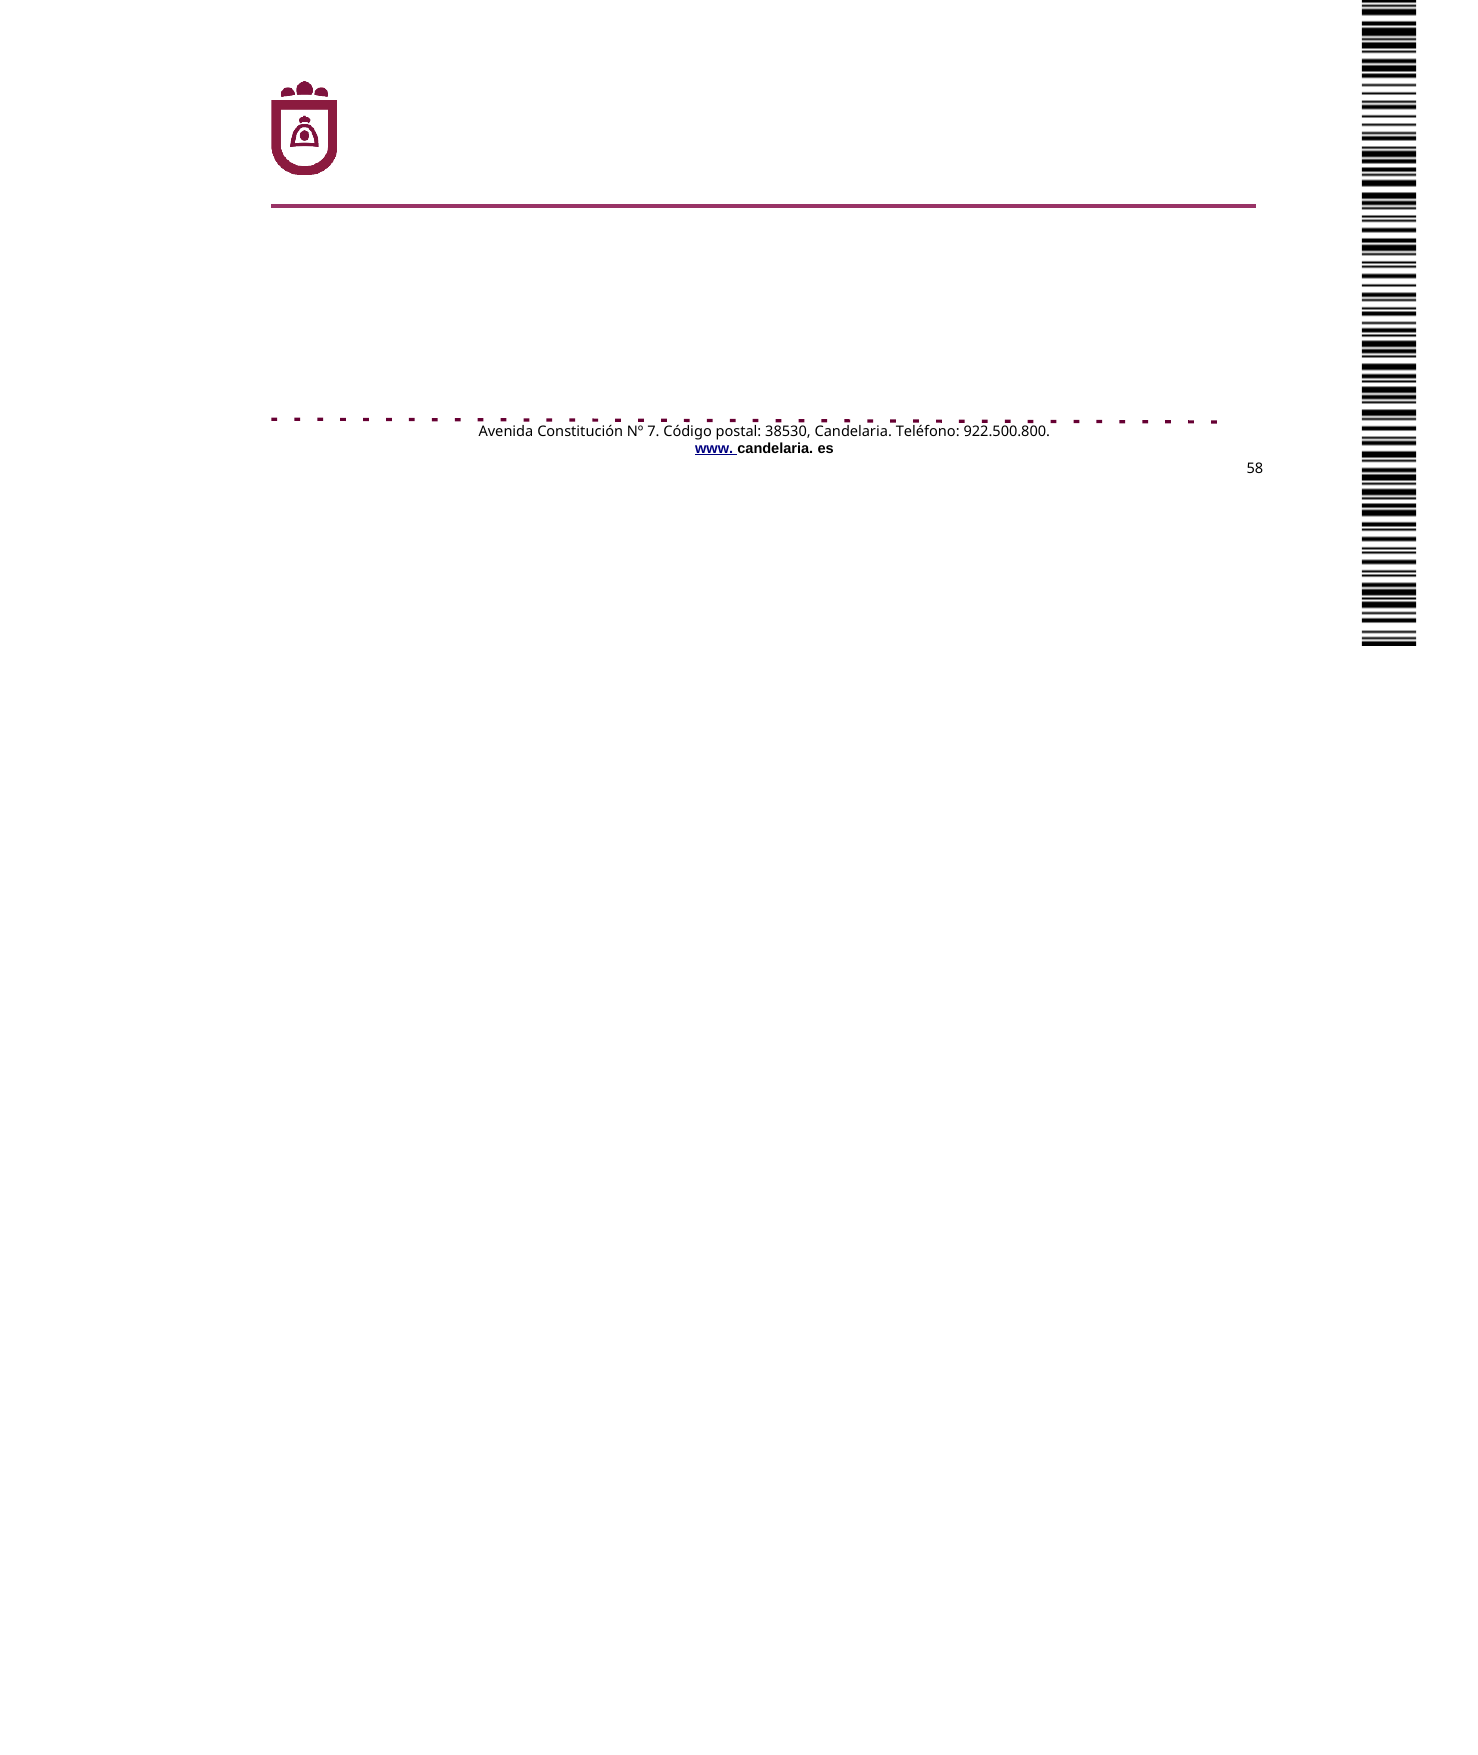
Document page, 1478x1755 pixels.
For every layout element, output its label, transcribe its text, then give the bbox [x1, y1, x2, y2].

text 58 [210, 457, 1263, 477]
text Avenida Constitución Nº 7. Código postal: 38530, Candelaria. Teléfono: 922.500.800. [408, 417, 1120, 440]
text www. candelaria. es [409, 440, 1120, 457]
